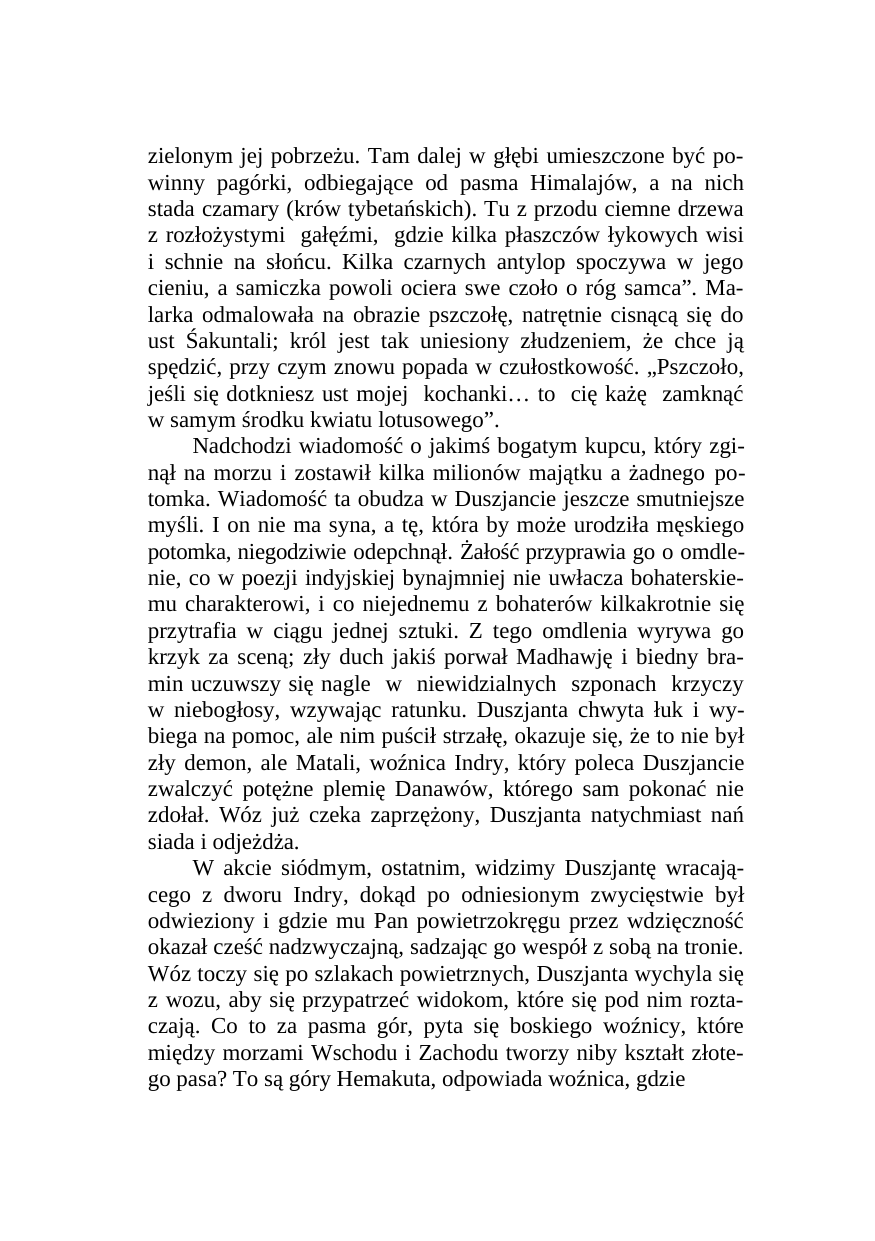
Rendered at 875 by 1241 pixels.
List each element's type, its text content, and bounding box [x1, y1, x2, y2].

text zielonym jej pobrzeżu. Tam dalej w głębi umieszczone być po- winny pagórki, odbiegające od pasma Himalajów, a na nich stada czamary (krów tybetańskich). Tu z przodu ciemne drzewa z rozłożystymi gałęźmi, gdzie kilka płaszczów łykowych wisi i schnie na słońcu. Kilka czarnych antylop spoczywa w jego cieniu, a samiczka powoli ociera swe czoło o róg samca”. Ma- larka odmalowała na obrazie pszczołę, natrętnie cisnącą się do ust Śakuntali; król jest tak uniesiony złudzeniem, że chce ją spędzić, przy czym znowu popada w czułostkowość. „Pszczoło, jeśli się dotkniesz ust mojej kochanki… to cię każę zamknąć w samym środku kwiatu lotusowego”. [148, 142, 745, 432]
text Nadchodzi wiadomość o jakimś bogatym kupcu, który zgi- nął na morzu i zostawił kilka milionów majątku a żadnego po- tomka. Wiadomość ta obudza w Duszjancie jeszcze smutniejsze myśli. I on nie ma syna, a tę, która by może urodziła męskiego potomka, niegodziwie odepchnął. Żałość przyprawia go o omdle- nie, co w poezji indyjskiej bynajmniej nie uwłacza bohaterskie- mu charakterowi, i co niejednemu z bohaterów kilkakrotnie się przytrafia w ciągu jednej sztuki. Z tego omdlenia wyrywa go krzyk za sceną; zły duch jakiś porwał Madhawję i biedny bra- min uczuwszy się nagle w niewidzialnych szponach krzyczy w niebogłosy, wzywając ratunku. Duszjanta chwyta łuk i wy- biega na pomoc, ale nim puścił strzałę, okazuje się, że to nie był zły demon, ale Matali, woźnica Indry, który poleca Duszjancie zwalczyć potężne plemię Danawów, którego sam pokonać nie zdołał. Wóz już czeka zaprzężony, Duszjanta natychmiast nań siada i odjeżdża. [148, 432, 745, 854]
text W akcie siódmym, ostatnim, widzimy Duszjantę wracają- cego z dworu Indry, dokąd po odniesionym zwycięstwie był odwieziony i gdzie mu Pan powietrzokręgu przez wdzięczność okazał cześć nadzwyczajną, sadzając go wespół z sobą na tronie. Wóz toczy się po szlakach powietrznych, Duszjanta wychyla się z wozu, aby się przypatrzeć widokom, które się pod nim rozta- czają. Co to za pasma gór, pyta się boskiego woźnicy, które między morzami Wschodu i Zachodu tworzy niby kształt złote- go pasa? To są góry Hemakuta, odpowiada woźnica, gdzie [148, 854, 745, 1091]
